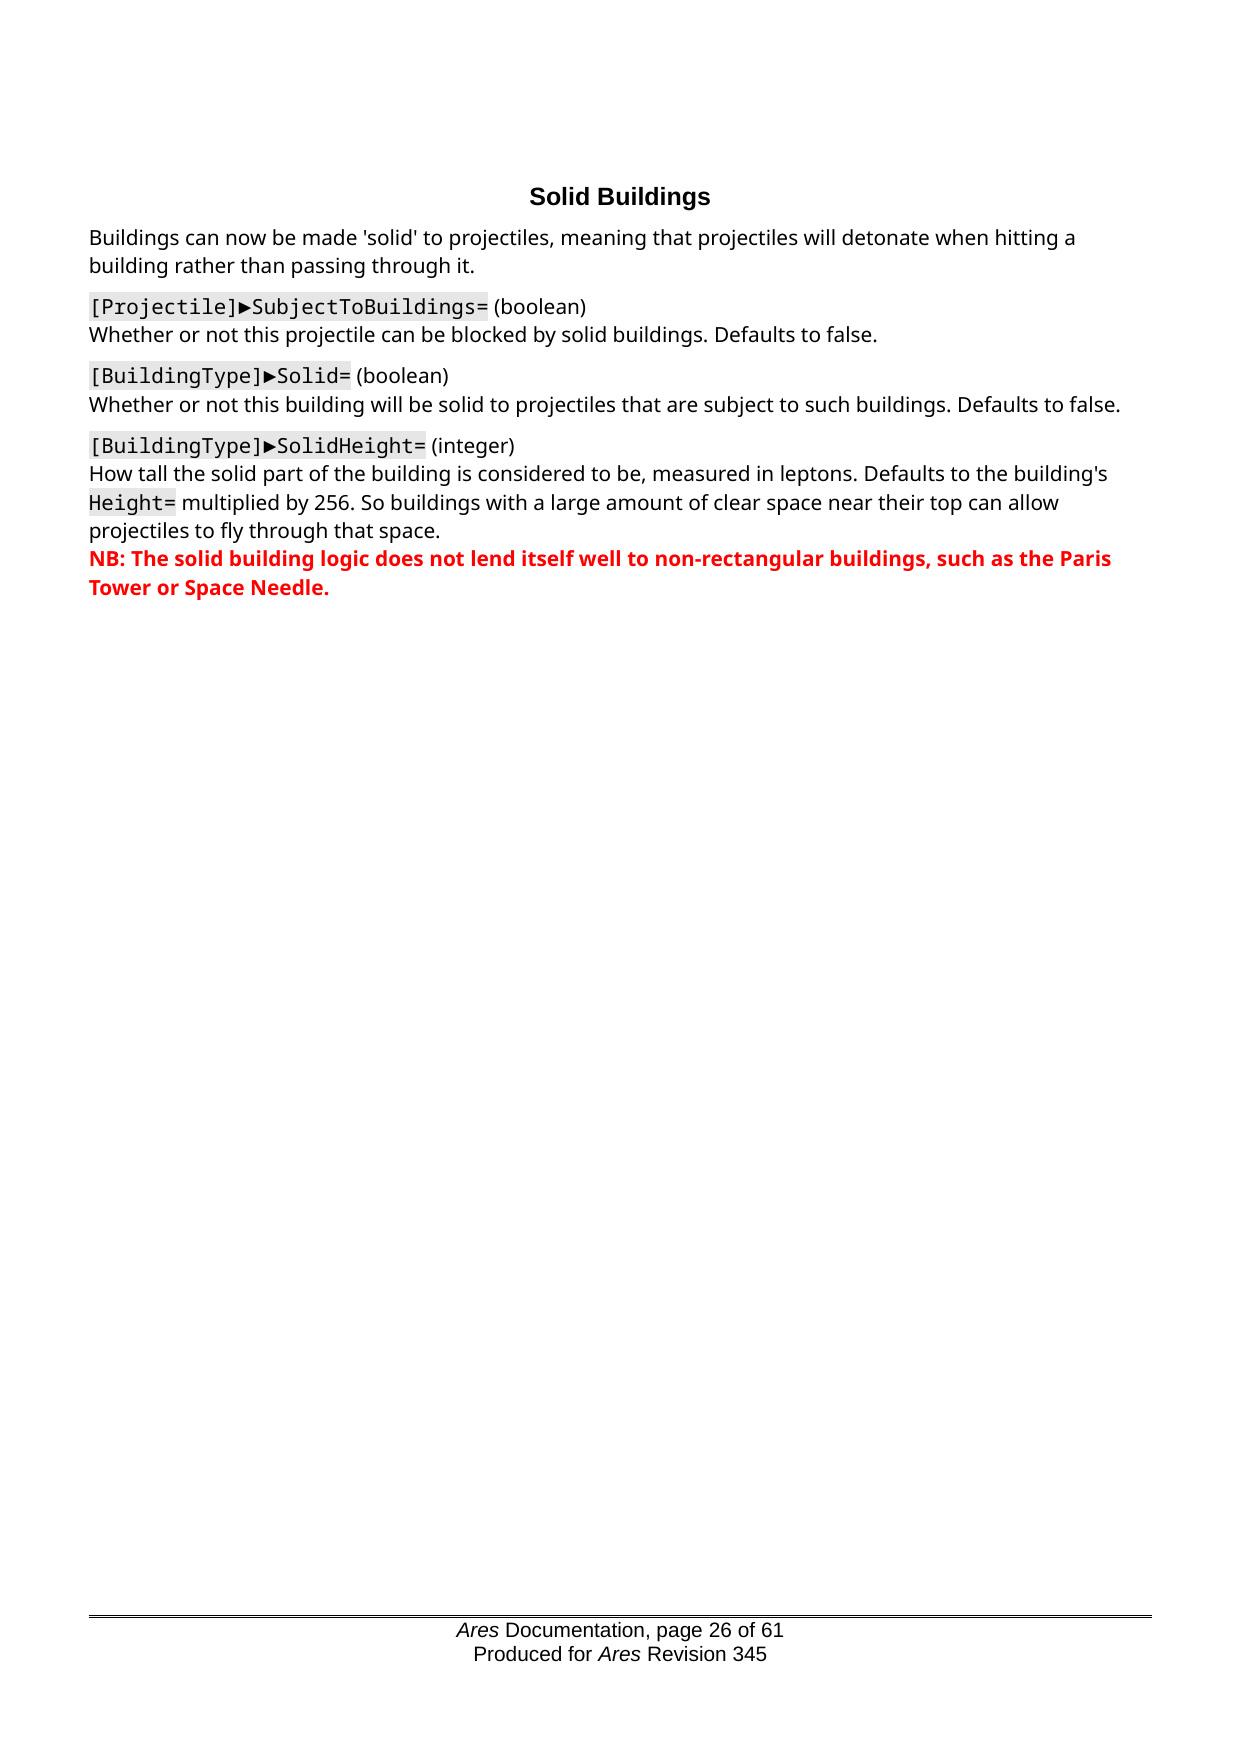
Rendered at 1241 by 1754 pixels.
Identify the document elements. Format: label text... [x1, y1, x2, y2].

text [BuildingType]►SolidHeight= (integer) How tall the solid part of the building is considered to be, measured in leptons. Defaults to the building's Height= multiplied by 256. So buildings with a large amount of clear space near their top can allow projectiles to fly through that space. NB: The solid building logic does not lend itself well to non-rectangular buildings, such as the Paris Tower or Space Needle. [88, 431, 1152, 601]
text [BuildingType]►Solid= (boolean) Whether or not this building will be solid to projectiles that are subject to such buildings. Defaults to false. [88, 361, 1152, 418]
text Buildings can now be made 'solid' to projectiles, meaning that projectiles will detonate when hitting a building rather than passing through it. [88, 223, 1152, 279]
text [Projectile]►SubjectToBuildings= (boolean) Whether or not this projectile can be blocked by solid buildings. Defaults to false. [88, 292, 1152, 349]
subtitle Solid Buildings [88, 182, 1152, 211]
